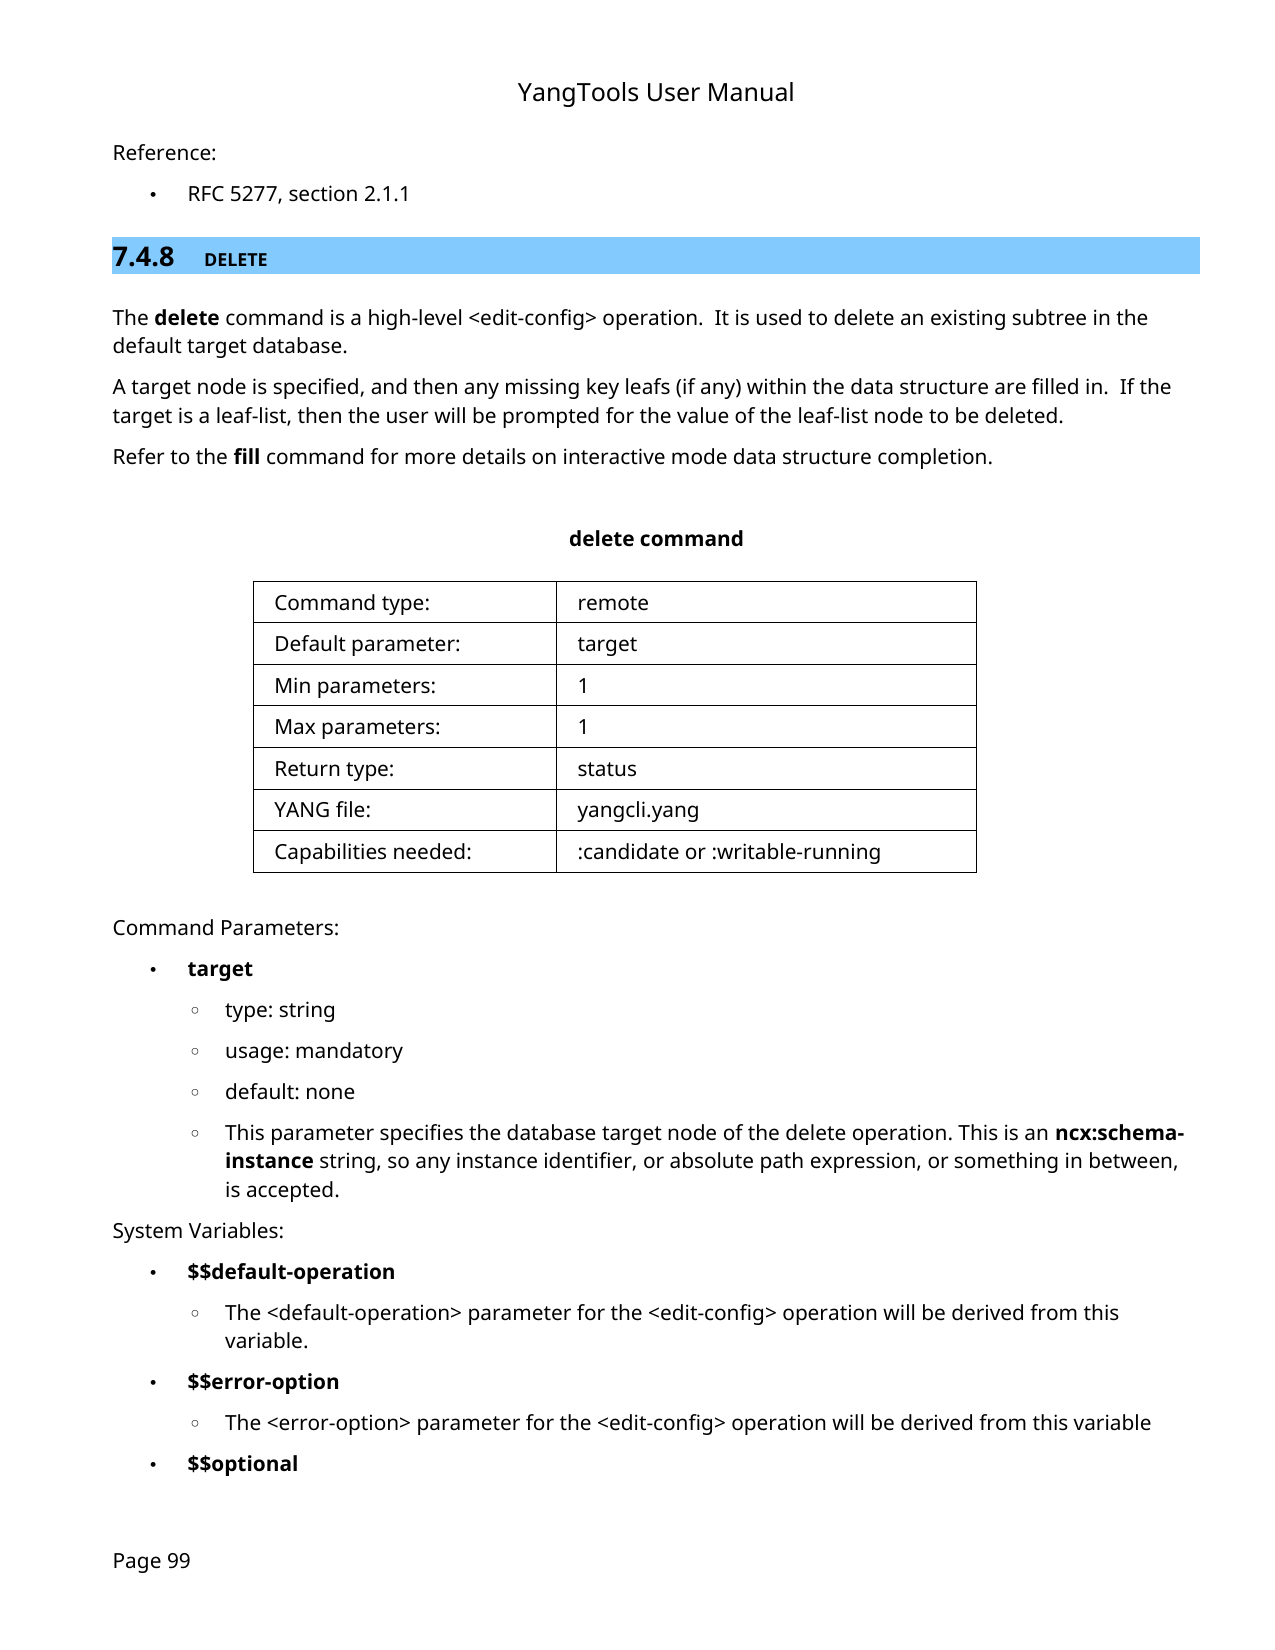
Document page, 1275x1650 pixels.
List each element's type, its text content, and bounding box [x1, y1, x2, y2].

list RFC 5277, section 2.1.1 [150, 179, 1200, 208]
text The delete command is a high-level <edit-config> operation. It is used to delete an existing subtree in the default target database. [112, 303, 1200, 360]
text System Variables: [112, 1216, 1200, 1244]
table_header remote [557, 582, 976, 622]
table_cell 1 [557, 706, 976, 747]
list usage: mandatory [187, 1036, 1200, 1065]
list $$optional [150, 1449, 1200, 1478]
table_cell Return type: [254, 748, 556, 788]
table_cell Min parameters: [254, 665, 556, 705]
text Command Parameters: [112, 913, 1200, 942]
text Refer to the fill command for more details on interactive mode data structure completion. [112, 442, 1200, 470]
table_cell yangcli.yang [557, 790, 976, 830]
list default: none [187, 1077, 1200, 1106]
list target [150, 954, 1200, 983]
list This parameter specifies the database target node of the delete operation. This is an ncx:schema-instance string, so any instance identifier, or absolute path expression, or something in between, is accepted. [187, 1118, 1200, 1203]
table_header Command type: [254, 582, 556, 622]
list $$error-option [150, 1367, 1200, 1396]
list The <default-operation> parameter for the <edit-config> operation will be derived from this variable. [187, 1298, 1200, 1355]
table_cell YANG file: [254, 790, 556, 830]
table_cell :candidate or :writable-running [557, 831, 976, 872]
table_cell 1 [557, 665, 976, 705]
list The <error-option> parameter for the <edit-config> operation will be derived from this variable [187, 1408, 1200, 1437]
text A target node is specified, and then any missing key leafs (if any) within the data structure are filled in. If the target is a leaf-list, then the user will be prompted for the value of the leaf-list node to be deleted. [112, 372, 1200, 429]
table_cell Max parameters: [254, 706, 556, 747]
table_cell status [557, 748, 976, 788]
table_cell target [557, 623, 976, 664]
table_cell Capabilities needed: [254, 831, 556, 872]
list type: string [187, 995, 1200, 1024]
subtitle delete [112, 237, 1200, 274]
list $$default-operation [150, 1257, 1200, 1285]
subtitle delete command [127, 524, 1185, 552]
text Reference: [112, 138, 1200, 167]
table_cell Default parameter: [254, 623, 556, 664]
